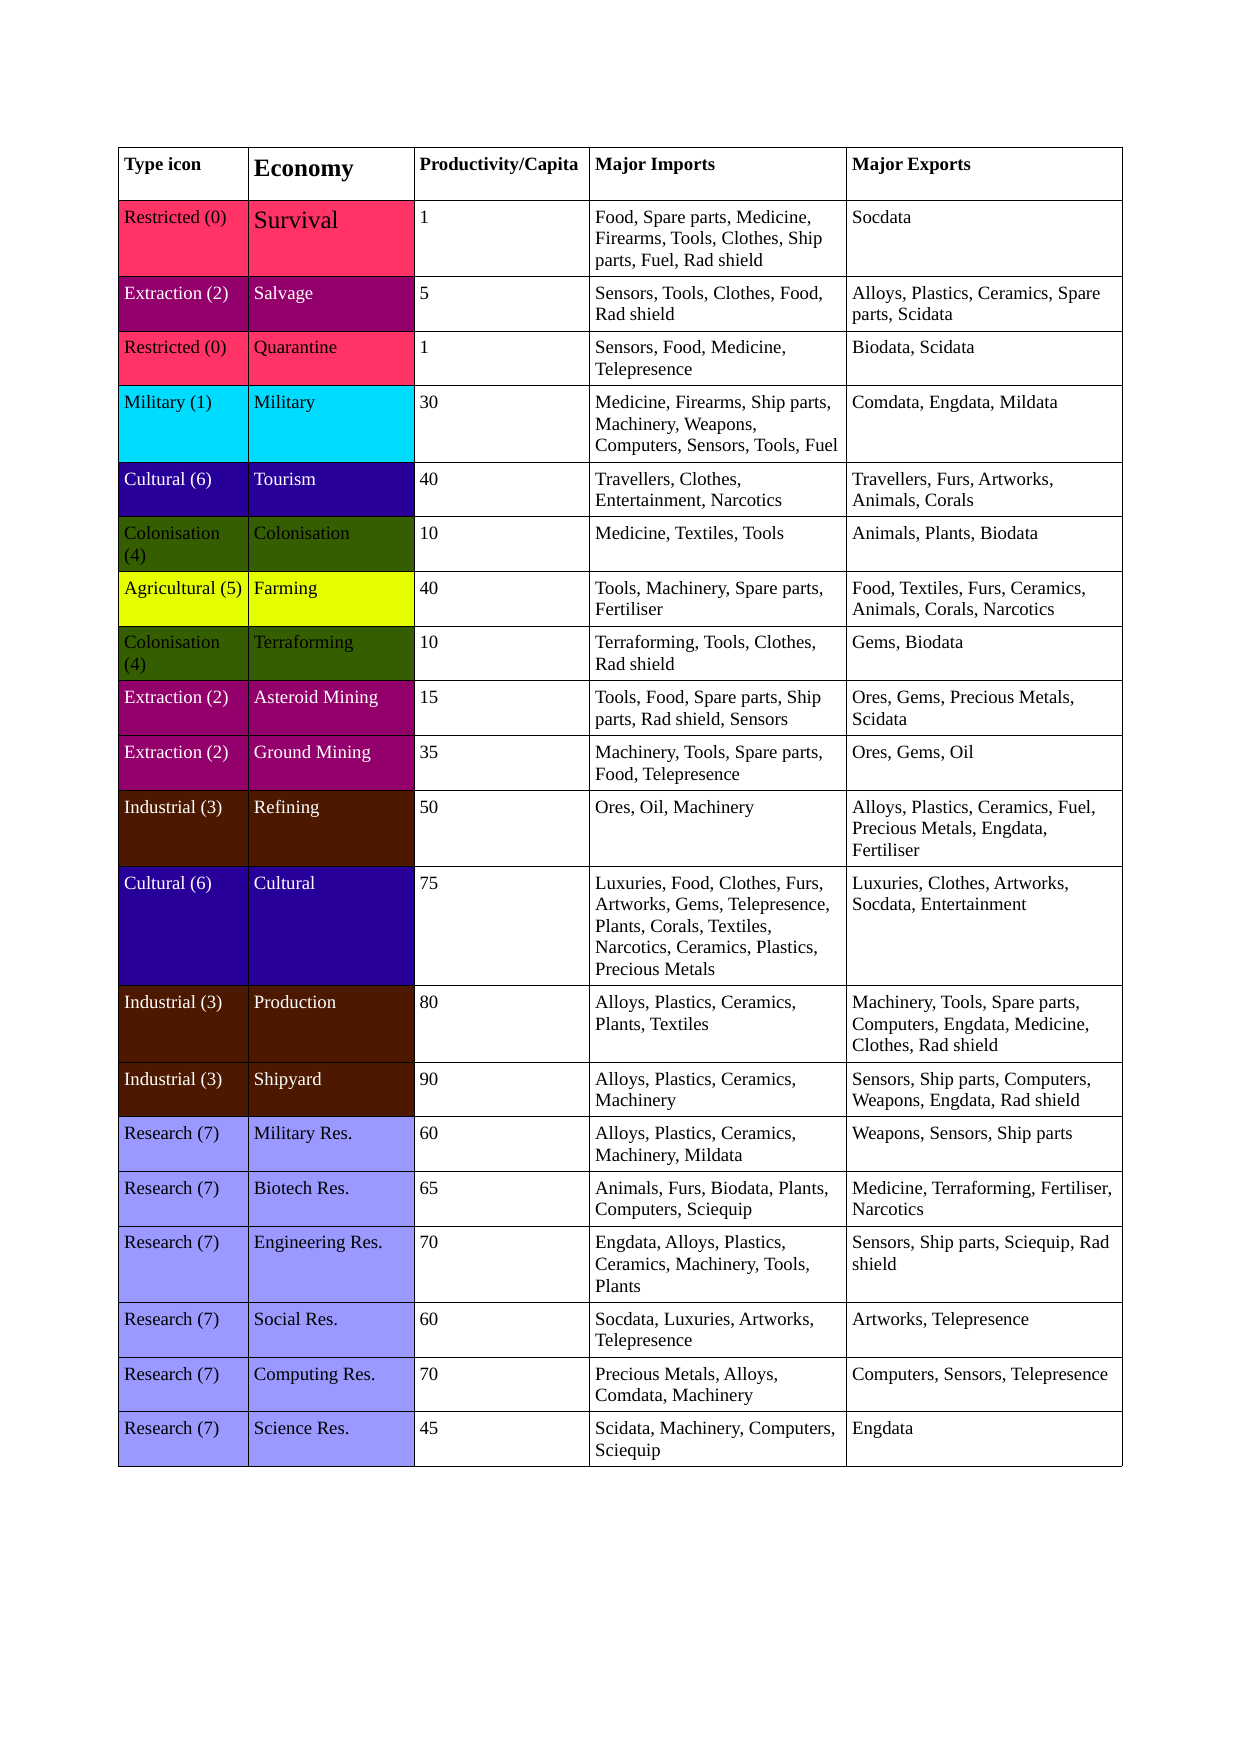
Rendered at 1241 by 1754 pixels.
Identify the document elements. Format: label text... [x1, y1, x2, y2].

table_cell Science Res. [249, 1412, 414, 1466]
table_cell Terraforming, Tools, Clothes, Rad shield [590, 627, 846, 680]
table_cell Alloys, Plastics, Ceramics, Machinery [590, 1063, 846, 1116]
table_cell 1 [415, 332, 589, 385]
table_cell 10 [415, 627, 589, 680]
table_cell 60 [415, 1303, 589, 1357]
table_header Type icon [119, 148, 248, 200]
table_cell Farming [249, 572, 414, 626]
table_cell Industrial (3) [119, 986, 248, 1062]
table_cell Travellers, Furs, Artworks, Animals, Corals [847, 463, 1122, 516]
table_cell Medicine, Firearms, Ship parts, Machinery, Weapons, Computers, Sensors, Tools, Fuel [590, 386, 846, 462]
table_cell Extraction (2) [119, 277, 248, 331]
table_cell Extraction (2) [119, 736, 248, 790]
table_cell Medicine, Textiles, Tools [590, 517, 846, 571]
table_cell Restricted (0) [119, 332, 248, 385]
table_cell Luxuries, Food, Clothes, Furs, Artworks, Gems, Telepresence, Plants, Corals, Textiles, Narcotics, Ceramics, Plastics, Precious Metals [590, 867, 846, 985]
table_cell Asteroid Mining [249, 681, 414, 735]
table_cell Research (7) [119, 1358, 248, 1411]
table_cell Cultural (6) [119, 463, 248, 516]
table_cell Ores, Gems, Oil [847, 736, 1122, 790]
table_cell Social Res. [249, 1303, 414, 1357]
table_cell Luxuries, Clothes, Artworks, Socdata, Entertainment [847, 867, 1122, 985]
table_cell Alloys, Plastics, Ceramics, Spare parts, Scidata [847, 277, 1122, 331]
table_cell Salvage [249, 277, 414, 331]
table_cell Cultural (6) [119, 867, 248, 985]
table_cell Socdata [847, 201, 1122, 276]
table_cell 40 [415, 572, 589, 626]
table_cell Scidata, Machinery, Computers, Sciequip [590, 1412, 846, 1466]
table_cell 1 [415, 201, 589, 276]
table_cell Cultural [249, 867, 414, 985]
table_header Economy [249, 148, 414, 200]
table_cell Shipyard [249, 1063, 414, 1116]
table_cell Tourism [249, 463, 414, 516]
table_cell 50 [415, 791, 589, 866]
table_cell Engineering Res. [249, 1227, 414, 1302]
table_cell Food, Spare parts, Medicine, Firearms, Tools, Clothes, Ship parts, Fuel, Rad shield [590, 201, 846, 276]
table_header Major Exports [847, 148, 1122, 200]
table_cell Sensors, Tools, Clothes, Food, Rad shield [590, 277, 846, 331]
table_cell Research (7) [119, 1227, 248, 1302]
table_cell Comdata, Engdata, Mildata [847, 386, 1122, 462]
table_cell Sensors, Food, Medicine, Telepresence [590, 332, 846, 385]
table_cell Refining [249, 791, 414, 866]
table_header Productivity/Capita [415, 148, 589, 200]
table_cell Machinery, Tools, Spare parts, Food, Telepresence [590, 736, 846, 790]
table_cell 90 [415, 1063, 589, 1116]
table_cell Extraction (2) [119, 681, 248, 735]
table_cell Computing Res. [249, 1358, 414, 1411]
table_cell 35 [415, 736, 589, 790]
table_cell Alloys, Plastics, Ceramics, Machinery, Mildata [590, 1117, 846, 1171]
table_cell Artworks, Telepresence [847, 1303, 1122, 1357]
table_cell Research (7) [119, 1117, 248, 1171]
table_cell Engdata, Alloys, Plastics, Ceramics, Machinery, Tools, Plants [590, 1227, 846, 1302]
table_cell Military [249, 386, 414, 462]
table_cell Animals, Plants, Biodata [847, 517, 1122, 571]
table_cell Gems, Biodata [847, 627, 1122, 680]
table_cell Terraforming [249, 627, 414, 680]
table_cell Research (7) [119, 1412, 248, 1466]
table_cell Food, Textiles, Furs, Ceramics, Animals, Corals, Narcotics [847, 572, 1122, 626]
table_cell Ores, Oil, Machinery [590, 791, 846, 866]
table_cell 75 [415, 867, 589, 985]
table_cell Tools, Machinery, Spare parts, Fertiliser [590, 572, 846, 626]
table_cell Industrial (3) [119, 1063, 248, 1116]
table_cell 30 [415, 386, 589, 462]
table_cell 40 [415, 463, 589, 516]
table_cell Military (1) [119, 386, 248, 462]
table_cell Engdata [847, 1412, 1122, 1466]
table_cell Computers, Sensors, Telepresence [847, 1358, 1122, 1411]
table_cell 15 [415, 681, 589, 735]
table_cell Precious Metals, Alloys, Comdata, Machinery [590, 1358, 846, 1411]
table_cell 70 [415, 1227, 589, 1302]
table_header Major Imports [590, 148, 846, 200]
table_cell Survival [249, 201, 414, 276]
table_cell Biodata, Scidata [847, 332, 1122, 385]
table_cell Sensors, Ship parts, Sciequip, Rad shield [847, 1227, 1122, 1302]
table_cell Ores, Gems, Precious Metals, Scidata [847, 681, 1122, 735]
table_cell 65 [415, 1172, 589, 1226]
table_cell Biotech Res. [249, 1172, 414, 1226]
table_cell Weapons, Sensors, Ship parts [847, 1117, 1122, 1171]
table_cell Research (7) [119, 1303, 248, 1357]
table_cell Restricted (0) [119, 201, 248, 276]
table_cell Travellers, Clothes, Entertainment, Narcotics [590, 463, 846, 516]
table_cell Production [249, 986, 414, 1062]
table_cell 5 [415, 277, 589, 331]
table_cell Research (7) [119, 1172, 248, 1226]
table_cell Sensors, Ship parts, Computers, Weapons, Engdata, Rad shield [847, 1063, 1122, 1116]
table_cell Socdata, Luxuries, Artworks, Telepresence [590, 1303, 846, 1357]
table_cell 80 [415, 986, 589, 1062]
table_cell Tools, Food, Spare parts, Ship parts, Rad shield, Sensors [590, 681, 846, 735]
table_cell Medicine, Terraforming, Fertiliser, Narcotics [847, 1172, 1122, 1226]
table_cell Alloys, Plastics, Ceramics, Plants, Textiles [590, 986, 846, 1062]
table_cell Alloys, Plastics, Ceramics, Fuel, Precious Metals, Engdata, Fertiliser [847, 791, 1122, 866]
table_cell 10 [415, 517, 589, 571]
table_cell Quarantine [249, 332, 414, 385]
table_cell Colonisation (4) [119, 627, 248, 680]
table_cell Military Res. [249, 1117, 414, 1171]
table_cell Industrial (3) [119, 791, 248, 866]
table_cell Ground Mining [249, 736, 414, 790]
table_cell 60 [415, 1117, 589, 1171]
table_cell Machinery, Tools, Spare parts, Computers, Engdata, Medicine, Clothes, Rad shield [847, 986, 1122, 1062]
table_cell Agricultural (5) [119, 572, 248, 626]
table_cell Colonisation (4) [119, 517, 248, 571]
table_cell Animals, Furs, Biodata, Plants, Computers, Sciequip [590, 1172, 846, 1226]
table_cell 70 [415, 1358, 589, 1411]
table_cell 45 [415, 1412, 589, 1466]
table_cell Colonisation [249, 517, 414, 571]
